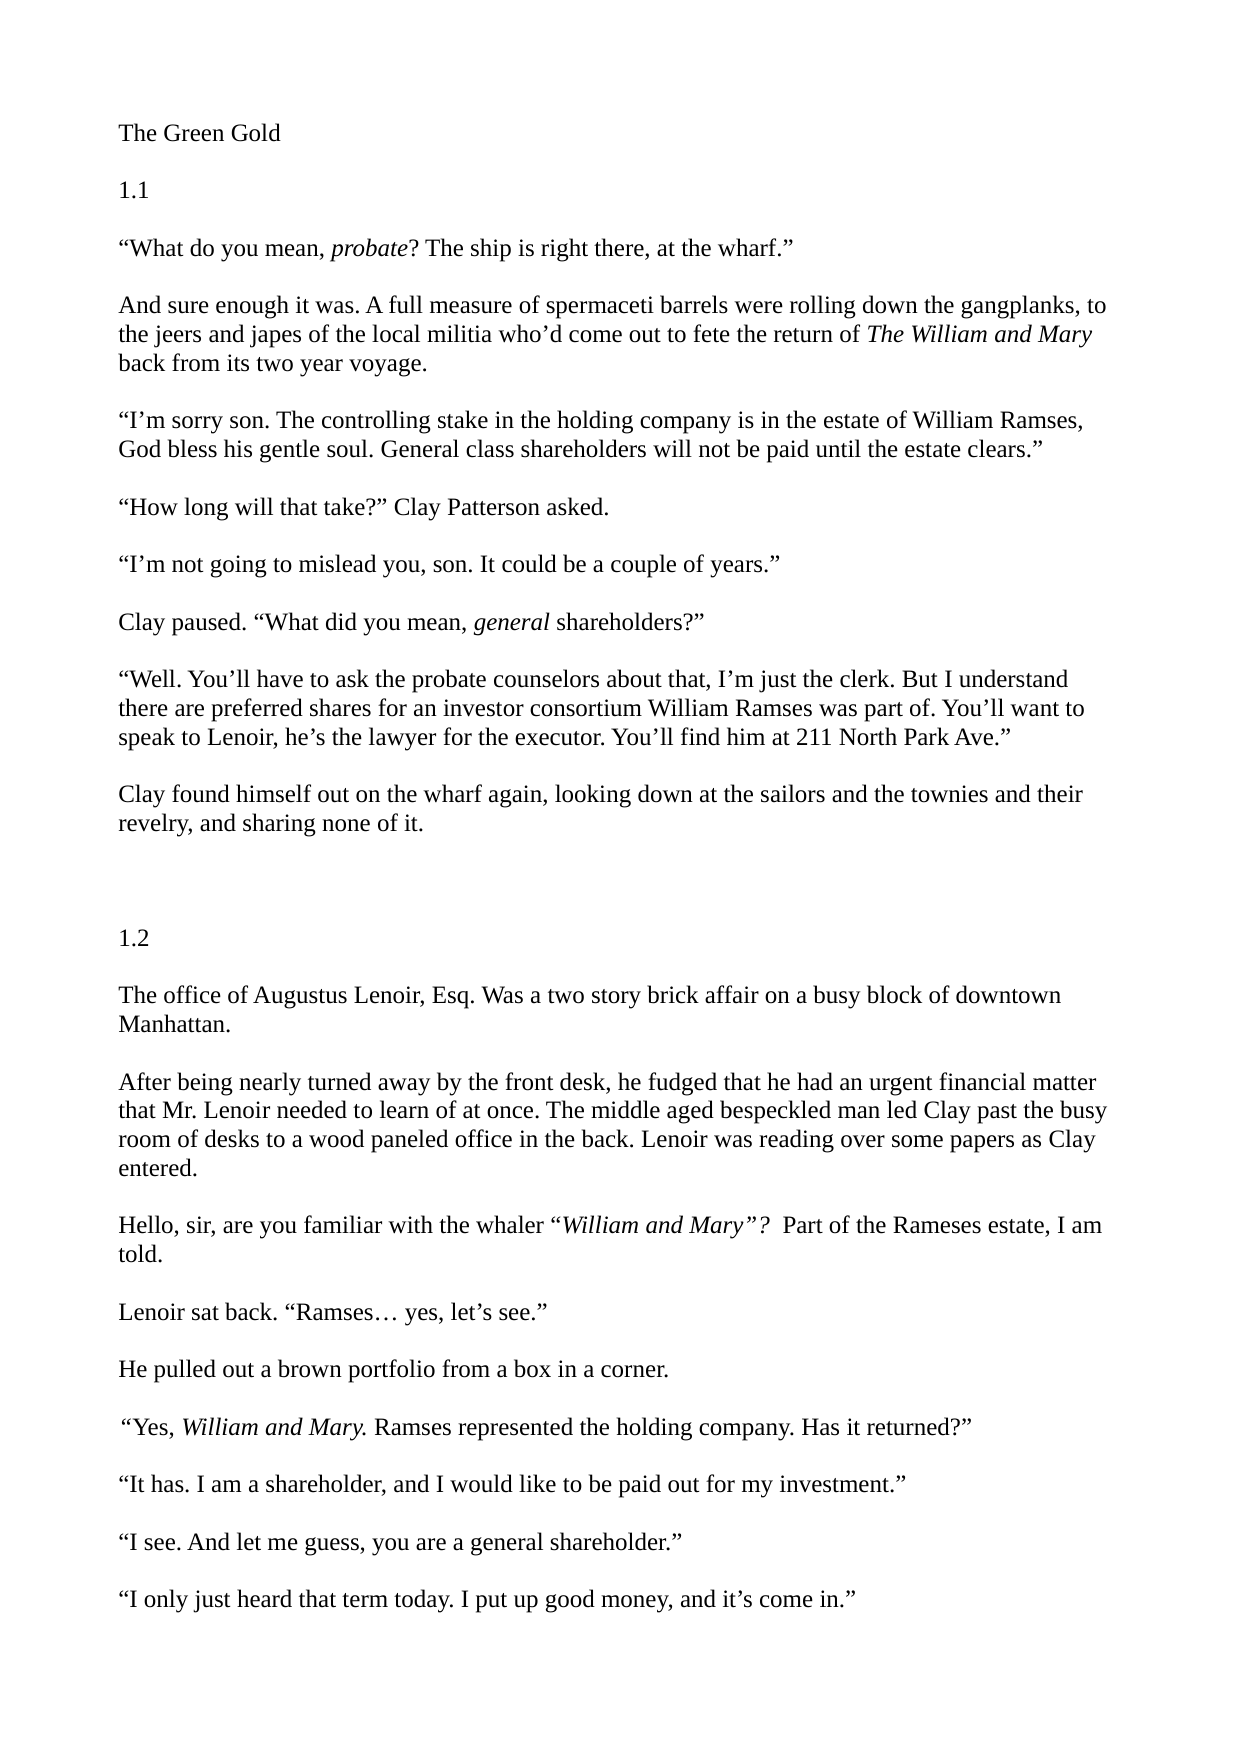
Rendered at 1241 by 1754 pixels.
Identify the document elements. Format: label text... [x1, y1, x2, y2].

text “How long will that take?” Clay Patterson asked. [118, 492, 1122, 521]
text “I’m not going to mislead you, son. It could be a couple of years.” [118, 549, 1122, 578]
text “Yes, William and Mary. Ramses represented the holding company. Has it returned?” [118, 1412, 1122, 1441]
text After being nearly turned away by the front desk, he fudged that he had an urgent financial matter that Mr. Lenoir needed to learn of at once. The middle aged bespeckled man led Clay past the busy room of desks to a wood paneled office in the back. Lenoir was reading over some papers as Clay entered. [118, 1067, 1122, 1182]
text The office of Augustus Lenoir, Esq. Was a two story brick affair on a busy block of downtown Manhattan. [118, 981, 1122, 1038]
text Clay found himself out on the wharf again, looking down at the sailors and the townies and their revelry, and sharing none of it. [118, 779, 1122, 837]
text And sure enough it was. A full measure of spermaceti barrels were rolling down the gangplanks, to the jeers and japes of the local militia who’d come out to fete the return of The William and Mary back from its two year voyage. [118, 291, 1122, 377]
text The Green Gold [118, 118, 1122, 147]
text “Well. You’ll have to ask the probate counselors about that, I’m just the clerk. But I understand there are preferred shares for an investor consortium William Ramses was part of. You’ll want to speak to Lenoir, he’s the lawyer for the executor. You’ll find him at 211 North Park Ave.” [118, 664, 1122, 751]
text Lenoir sat back. “Ramses… yes, let’s see.” [118, 1297, 1122, 1326]
text 1.1 [118, 176, 1122, 204]
text “I see. And let me guess, you are a general shareholder.” [118, 1527, 1122, 1556]
text 1.2 [118, 923, 1122, 952]
text Clay paused. “What did you mean, general shareholders?” [118, 607, 1122, 636]
text “It has. I am a shareholder, and I would like to be paid out for my investment.” [118, 1469, 1122, 1498]
text “What do you mean, probate? The ship is right there, at the wharf.” [118, 233, 1122, 262]
text “I’m sorry son. The controlling stake in the holding company is in the estate of William Ramses, God bless his gentle soul. General class shareholders will not be paid until the estate clears.” [118, 406, 1122, 463]
text He pulled out a brown portfolio from a box in a corner. [118, 1354, 1122, 1383]
text “I only just heard that term today. I put up good money, and it’s come in.” [118, 1584, 1122, 1613]
text Hello, sir, are you familiar with the whaler “William and Mary”? Part of the Rameses estate, I am told. [118, 1211, 1122, 1268]
